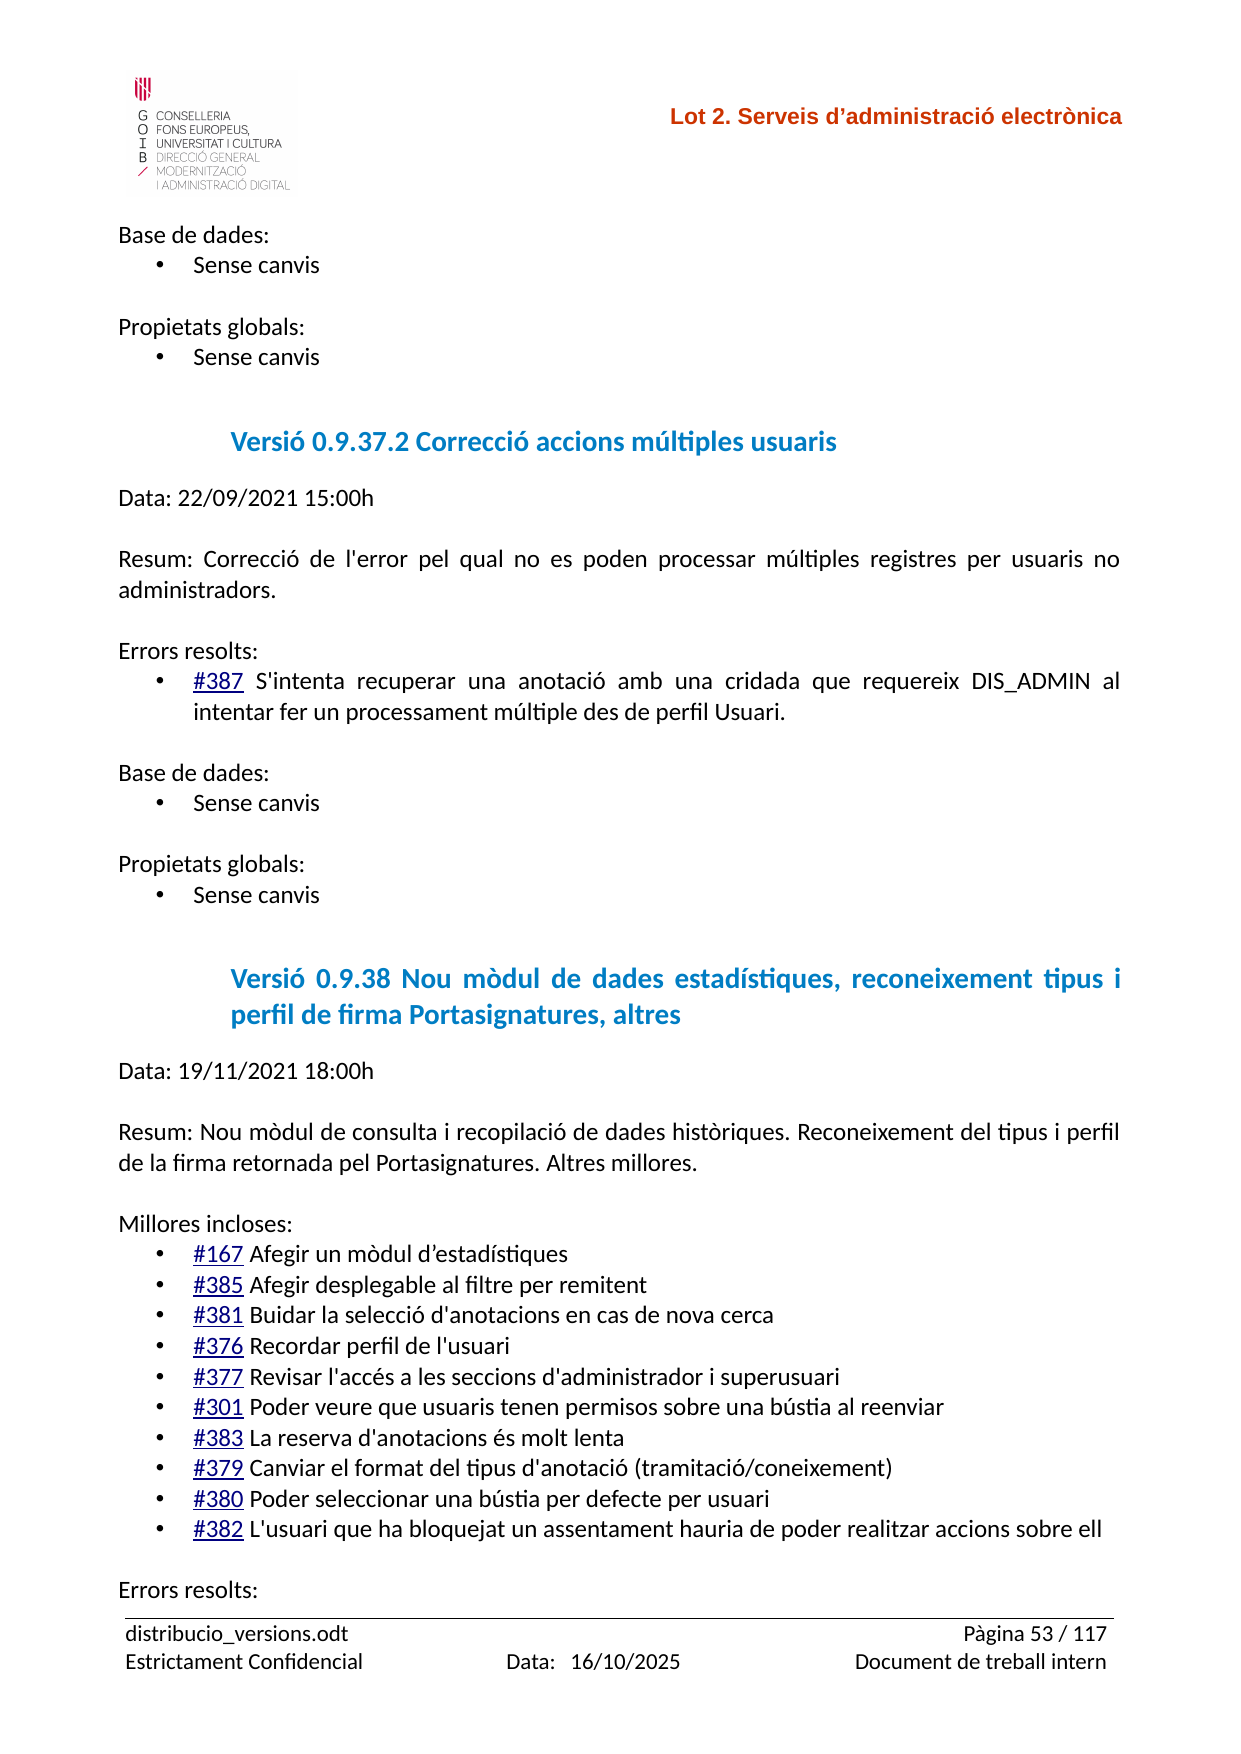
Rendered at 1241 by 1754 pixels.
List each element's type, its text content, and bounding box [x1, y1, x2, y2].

list #380 Poder seleccionar una bústia per defecte per usuari [156, 1483, 1122, 1513]
list #301 Poder veure que usuaris tenen permisos sobre una bústia al reenviar [156, 1391, 1122, 1422]
text Propietats globals: [118, 311, 1122, 341]
list #387 S'intenta recuperar una anotació amb una cridada que requereix DIS_ADMIN al intentar fer un processament múltiple des de perfil Usuari. [156, 665, 1122, 726]
list #381 Buidar la selecció d'anotacions en cas de nova cerca [156, 1300, 1122, 1330]
list #385 Afegir desplegable al filtre per remitent [156, 1269, 1122, 1300]
list #167 Afegir un mòdul d’estadístiques [156, 1239, 1122, 1269]
text Millores incloses: [118, 1208, 1122, 1239]
list #382 L'usuari que ha bloquejat un assentament hauria de poder realitzar accions sobre ell [156, 1513, 1122, 1544]
list #383 La reserva d'anotacions és molt lenta [156, 1422, 1122, 1452]
list #379 Canviar el format del tipus d'anotació (tramitació/coneixement) [156, 1452, 1122, 1483]
text Propietats globals: [118, 848, 1122, 879]
list Sense canvis [156, 250, 1122, 280]
picture [126, 70, 299, 197]
text Errors resolts: [118, 635, 1122, 665]
list #376 Recordar perfil de l'usuari [156, 1330, 1122, 1361]
text Base de dades: [118, 757, 1122, 787]
list Sense canvis [156, 341, 1122, 372]
text Resum: Nou mòdul de consulta i recopilació de dades històriques. Reconeixement del tipus i perfil de la firma retornada pel Portasignatures. Altres millores. [118, 1117, 1122, 1178]
subtitle Versió 0.9.38 Nou mòdul de dades estadístiques, reconeixement tipus i perfil de firma Portasignatures, altres [153, 961, 1122, 1032]
text Errors resolts: [118, 1574, 1122, 1605]
text Base de dades: [118, 219, 1122, 250]
text Resum: Correcció de l'error pel qual no es poden processar múltiples registres per usuaris no administradors. [118, 543, 1122, 604]
text Data: 22/09/2021 15:00h [118, 482, 1122, 513]
subtitle Versió 0.9.37.2 Correcció accions múltiples usuaris [153, 423, 1122, 458]
list Sense canvis [156, 879, 1122, 909]
list #377 Revisar l'accés a les seccions d'administrador i superusuari [156, 1361, 1122, 1391]
list Sense canvis [156, 787, 1122, 818]
text Data: 19/11/2021 18:00h [118, 1056, 1122, 1086]
